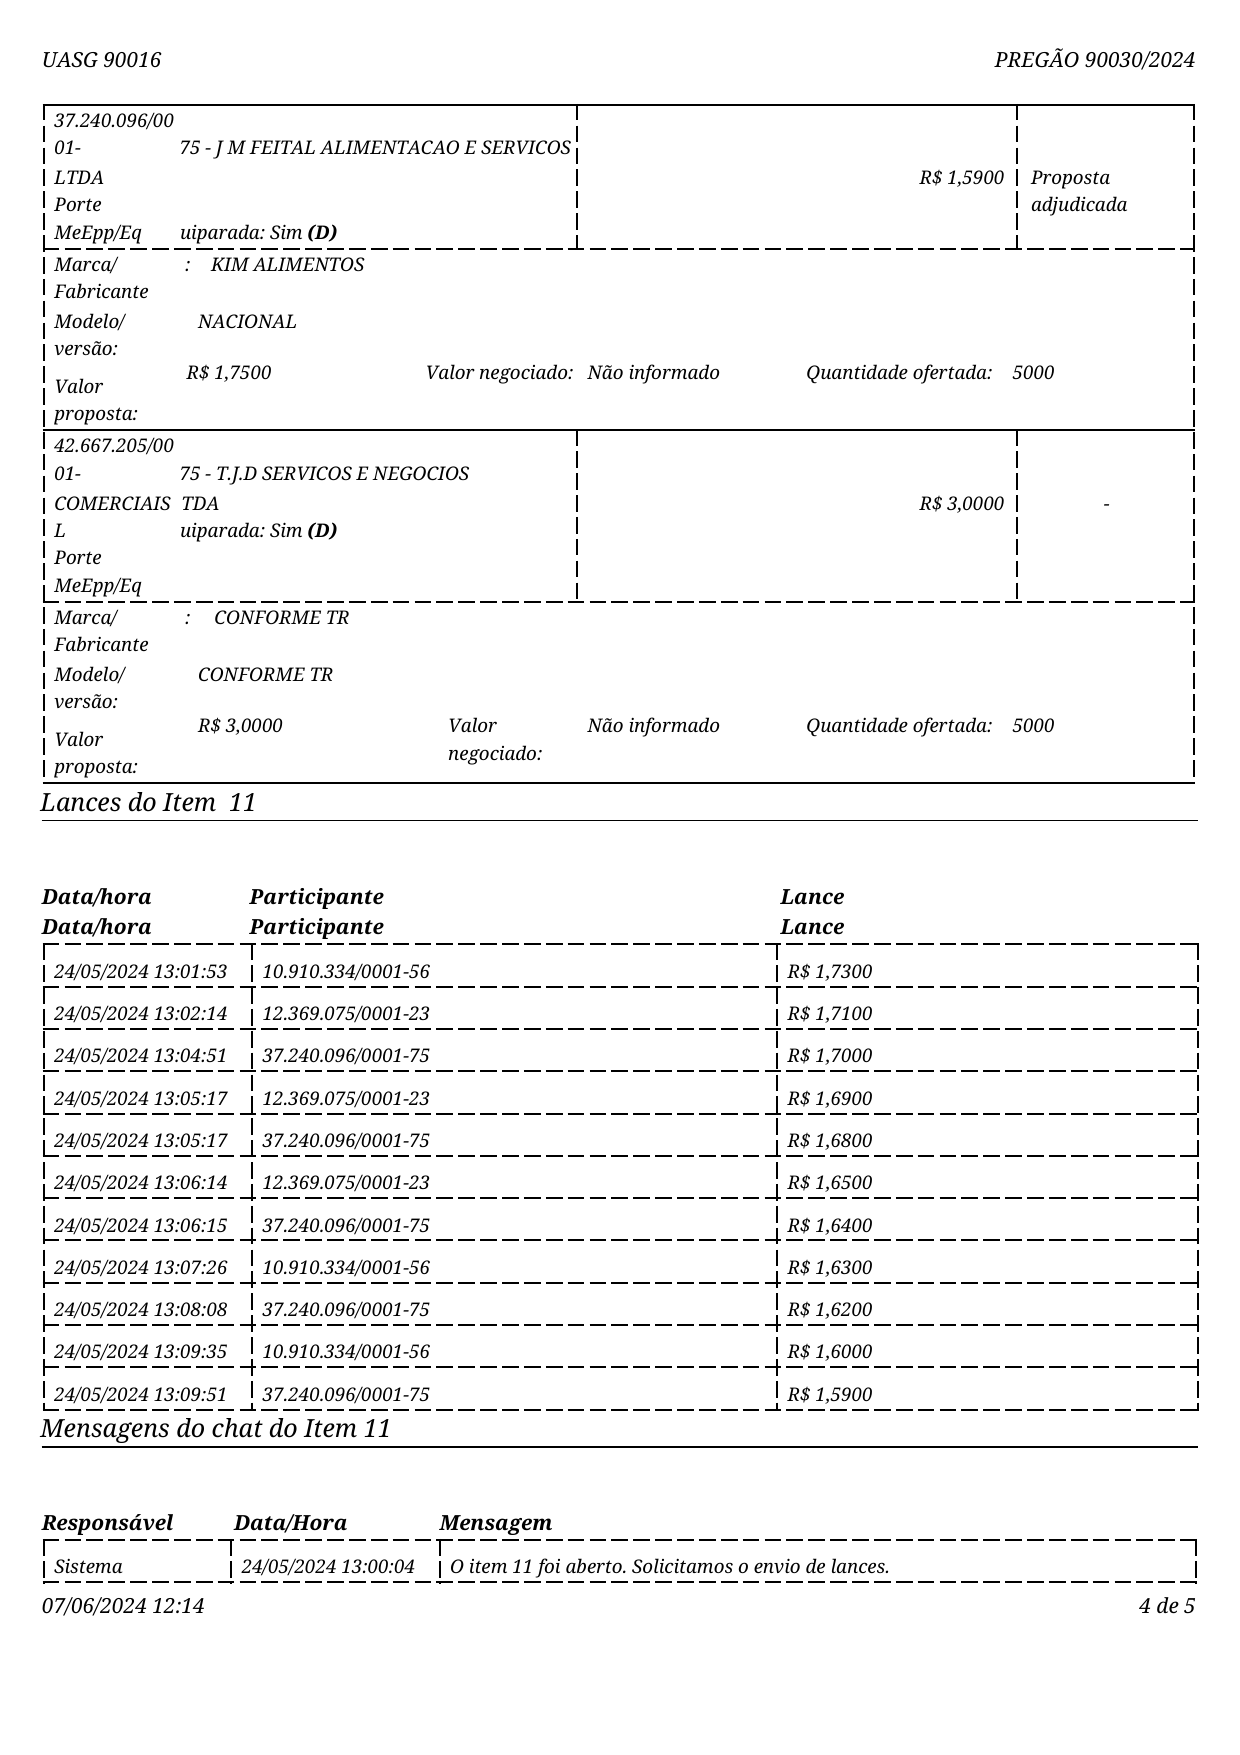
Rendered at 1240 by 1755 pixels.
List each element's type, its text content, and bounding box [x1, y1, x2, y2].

table_cell [788, 106, 1017, 163]
table_cell 37.240.096/0001-75 [252, 1113, 777, 1155]
text Responsável Data/Hora Mensagem [42, 1508, 1198, 1537]
table_cell TDA uiparada: Sim (D) [186, 489, 448, 601]
table_cell 37.240.096/0001-75 [252, 1282, 777, 1324]
table_cell : CONFORME TR [186, 601, 448, 660]
table_cell Modelo/versão: Valor proposta: [44, 660, 186, 782]
table_cell R$ 3,0000 [186, 709, 448, 782]
table_cell [788, 660, 1194, 709]
table_cell R$ 1,6400 [777, 1197, 1198, 1239]
table_cell NACIONAL [186, 307, 577, 356]
table_cell 24/05/2024 13:02:14 [44, 986, 252, 1028]
table_cell 24/05/2024 13:08:08 [44, 1282, 252, 1324]
table_cell 24/05/2024 13:09:51 [44, 1366, 252, 1408]
table_cell Quantidade ofertada: [788, 356, 1002, 429]
table_cell [788, 431, 1017, 489]
table_cell Não informado [577, 356, 787, 429]
table_cell - [1017, 489, 1194, 601]
table_cell [577, 106, 787, 163]
table_cell [577, 431, 787, 489]
table_cell R$ 1,7100 [777, 986, 1198, 1028]
table_cell [448, 660, 577, 709]
table_cell 24/05/2024 13:07:26 [44, 1239, 252, 1282]
table_cell 24/05/2024 13:04:51 [44, 1028, 252, 1070]
table_header 24/05/2024 13:00:04 [231, 1539, 439, 1581]
table_header 10.910.334/0001-56 [252, 943, 777, 986]
table_cell Quantidade ofertada: [788, 709, 1002, 782]
table_cell [577, 660, 787, 709]
table_cell R$ 1,6000 [777, 1324, 1198, 1366]
table_cell [788, 248, 1194, 307]
table_cell [577, 489, 787, 601]
table_header O item 11 foi aberto. Solicitamos o envio de lances. [440, 1539, 1196, 1581]
table_cell 37.240.096/0001-75 [252, 1028, 777, 1070]
table_cell 75 - T.J.D SERVICOS E NEGOCIOS [186, 431, 577, 489]
table_cell Modelo/versão: Valor proposta: [44, 307, 186, 429]
table_cell 5000 [1002, 709, 1194, 782]
table_header 24/05/2024 13:01:53 [44, 943, 252, 986]
table_cell 5000 [1002, 356, 1194, 429]
table_cell [577, 307, 787, 356]
table_cell 24/05/2024 13:06:14 [44, 1155, 252, 1197]
text Data/hora Participante Lance [42, 882, 1198, 910]
table_cell 37.240.096/0001- [44, 106, 186, 163]
table_cell LTDA Porte MeEpp/Eq [44, 163, 186, 248]
table_cell [577, 601, 787, 660]
table_cell [788, 601, 1194, 660]
table_cell R$ 1,6500 [777, 1155, 1198, 1197]
table_cell 24/05/2024 13:05:17 [44, 1113, 252, 1155]
text Mensagens do chat do Item 11 [40, 1411, 1198, 1444]
table_cell 10.910.334/0001-56 [252, 1324, 777, 1366]
table_cell R$ 1,6900 [777, 1070, 1198, 1112]
table_cell 37.240.096/0001-75 [252, 1197, 777, 1239]
table_cell R$ 3,0000 [788, 489, 1017, 601]
table_cell Valor negociado: [448, 709, 577, 782]
table_cell R$ 1,6200 [777, 1282, 1198, 1324]
table_cell 37.240.096/0001-75 [252, 1366, 777, 1408]
text Data/hora Participante Lance [42, 912, 1198, 941]
table_header Sistema [44, 1539, 231, 1581]
table_cell R$ 1,6800 [777, 1113, 1198, 1155]
table_cell Marca/Fabricante [44, 601, 186, 660]
table_cell [577, 163, 787, 248]
table_cell 24/05/2024 13:05:17 [44, 1070, 252, 1112]
text Lances do Item 11 [40, 784, 1198, 818]
table_cell 75 - J M FEITAL ALIMENTACAO E SERVICOS [186, 106, 577, 163]
table_cell [577, 248, 787, 307]
table_cell R$ 1,6300 [777, 1239, 1198, 1282]
table_cell Marca/Fabricante [44, 248, 186, 307]
table_cell 24/05/2024 13:09:35 [44, 1324, 252, 1366]
table_cell R$ 1,7500 Valor negociado: [186, 356, 577, 429]
table_cell [788, 307, 1194, 356]
table_cell 10.910.334/0001-56 [252, 1239, 777, 1282]
table_cell uiparada: Sim (D) [186, 163, 577, 248]
table_cell CONFORME TR [186, 660, 448, 709]
table_cell 24/05/2024 13:06:15 [44, 1197, 252, 1239]
table_cell Não informado [577, 709, 787, 782]
table_cell R$ 1,5900 [788, 163, 1017, 248]
table_cell [448, 489, 577, 601]
table_cell [1017, 431, 1194, 489]
table_cell 12.369.075/0001-23 [252, 986, 777, 1028]
table_cell R$ 1,7000 [777, 1028, 1198, 1070]
table_cell [448, 601, 577, 660]
table_cell : KIM ALIMENTOS [186, 248, 577, 307]
table_cell 12.369.075/0001-23 [252, 1070, 777, 1112]
table_cell R$ 1,5900 [777, 1366, 1198, 1408]
table_cell 42.667.205/0001- [44, 431, 186, 489]
table_cell Proposta adjudicada [1017, 163, 1194, 248]
table_cell [1017, 106, 1194, 163]
table_cell COMERCIAIS L Porte MeEpp/Eq [44, 489, 186, 601]
table_cell 12.369.075/0001-23 [252, 1155, 777, 1197]
table_header R$ 1,7300 [777, 943, 1198, 986]
